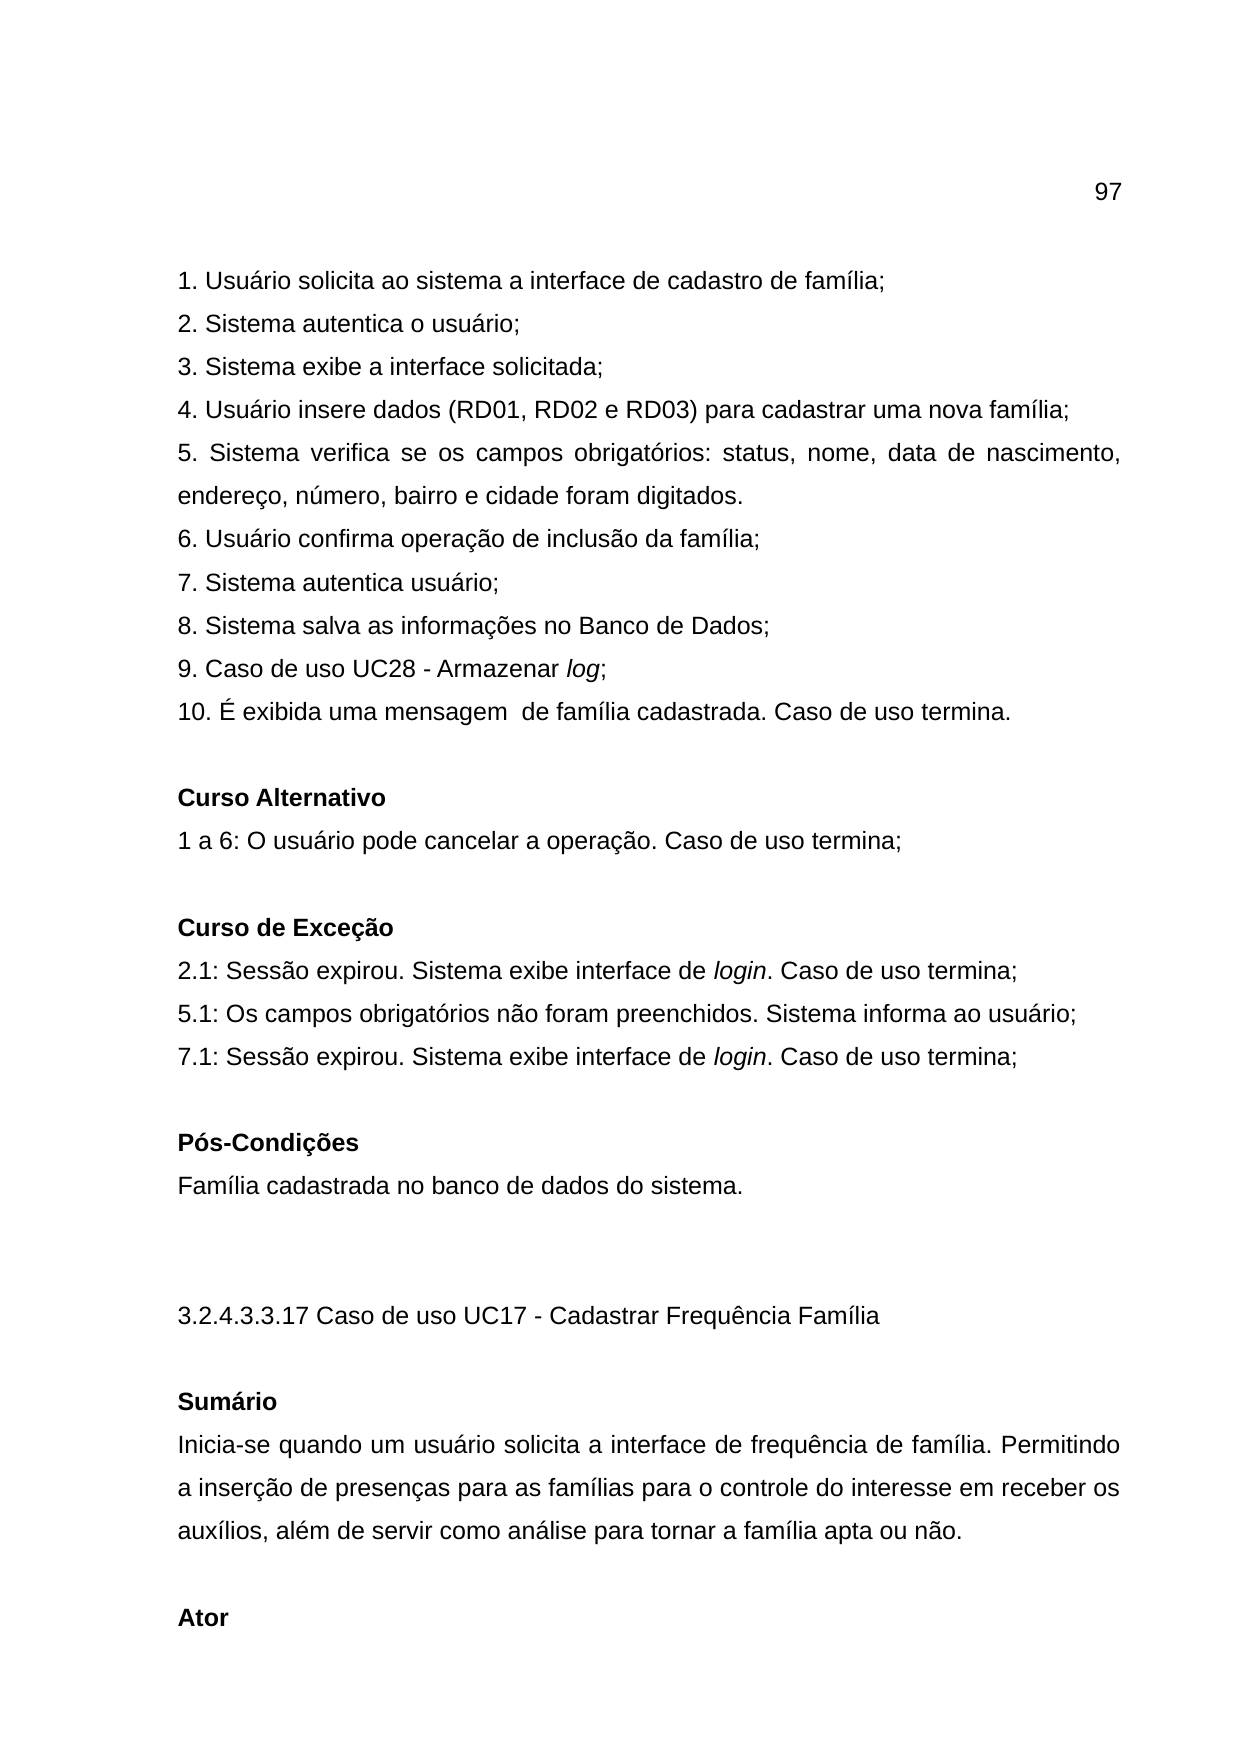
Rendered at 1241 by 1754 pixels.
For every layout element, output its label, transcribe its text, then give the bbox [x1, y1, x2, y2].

text 2.1: Sessão expirou. Sistema exibe interface de login. Caso de uso termina; [177, 956, 1122, 984]
text Curso Alternativo [177, 783, 1122, 812]
text 4. Usuário insere dados (RD01, RD02 e RD03) para cadastrar uma nova família; [177, 395, 1122, 424]
text 3. Sistema exibe a interface solicitada; [177, 352, 1122, 381]
text Curso de Exceção [177, 913, 1122, 941]
text Inicia-se quando um usuário solicita a interface de frequência de família. Permitindo a inserção de presenças para as famílias para o controle do interesse em receber os auxílios, além de servir como análise para tornar a família apta ou não. [177, 1430, 1122, 1545]
text 9. Caso de uso UC28 - Armazenar log; [177, 654, 1122, 683]
text 5.1: Os campos obrigatórios não foram preenchidos. Sistema informa ao usuário; [177, 999, 1122, 1028]
text 10. É exibida uma mensagem de família cadastrada. Caso de uso termina. [177, 697, 1122, 726]
text 8. Sistema salva as informações no Banco de Dados; [177, 611, 1122, 639]
text Família cadastrada no banco de dados do sistema. [177, 1171, 1122, 1200]
text 1 a 6: O usuário pode cancelar a operação. Caso de uso termina; [177, 826, 1122, 855]
text Sumário [177, 1387, 1122, 1416]
text 5. Sistema verifica se os campos obrigatórios: status, nome, data de nascimento, endereço, número, bairro e cidade foram digitados. [177, 438, 1122, 510]
text 2. Sistema autentica o usuário; [177, 309, 1122, 338]
text 7.1: Sessão expirou. Sistema exibe interface de login. Caso de uso termina; [177, 1042, 1122, 1071]
text Pós-Condições [177, 1128, 1122, 1157]
text 1. Usuário solicita ao sistema a interface de cadastro de família; [177, 266, 1122, 294]
text 7. Sistema autentica usuário; [177, 568, 1122, 596]
text 3.2.4.3.3.17 Caso de uso UC17 - Cadastrar Frequência Família [177, 1301, 1122, 1329]
text 6. Usuário confirma operação de inclusão da família; [177, 524, 1122, 553]
text Ator [177, 1603, 1122, 1631]
